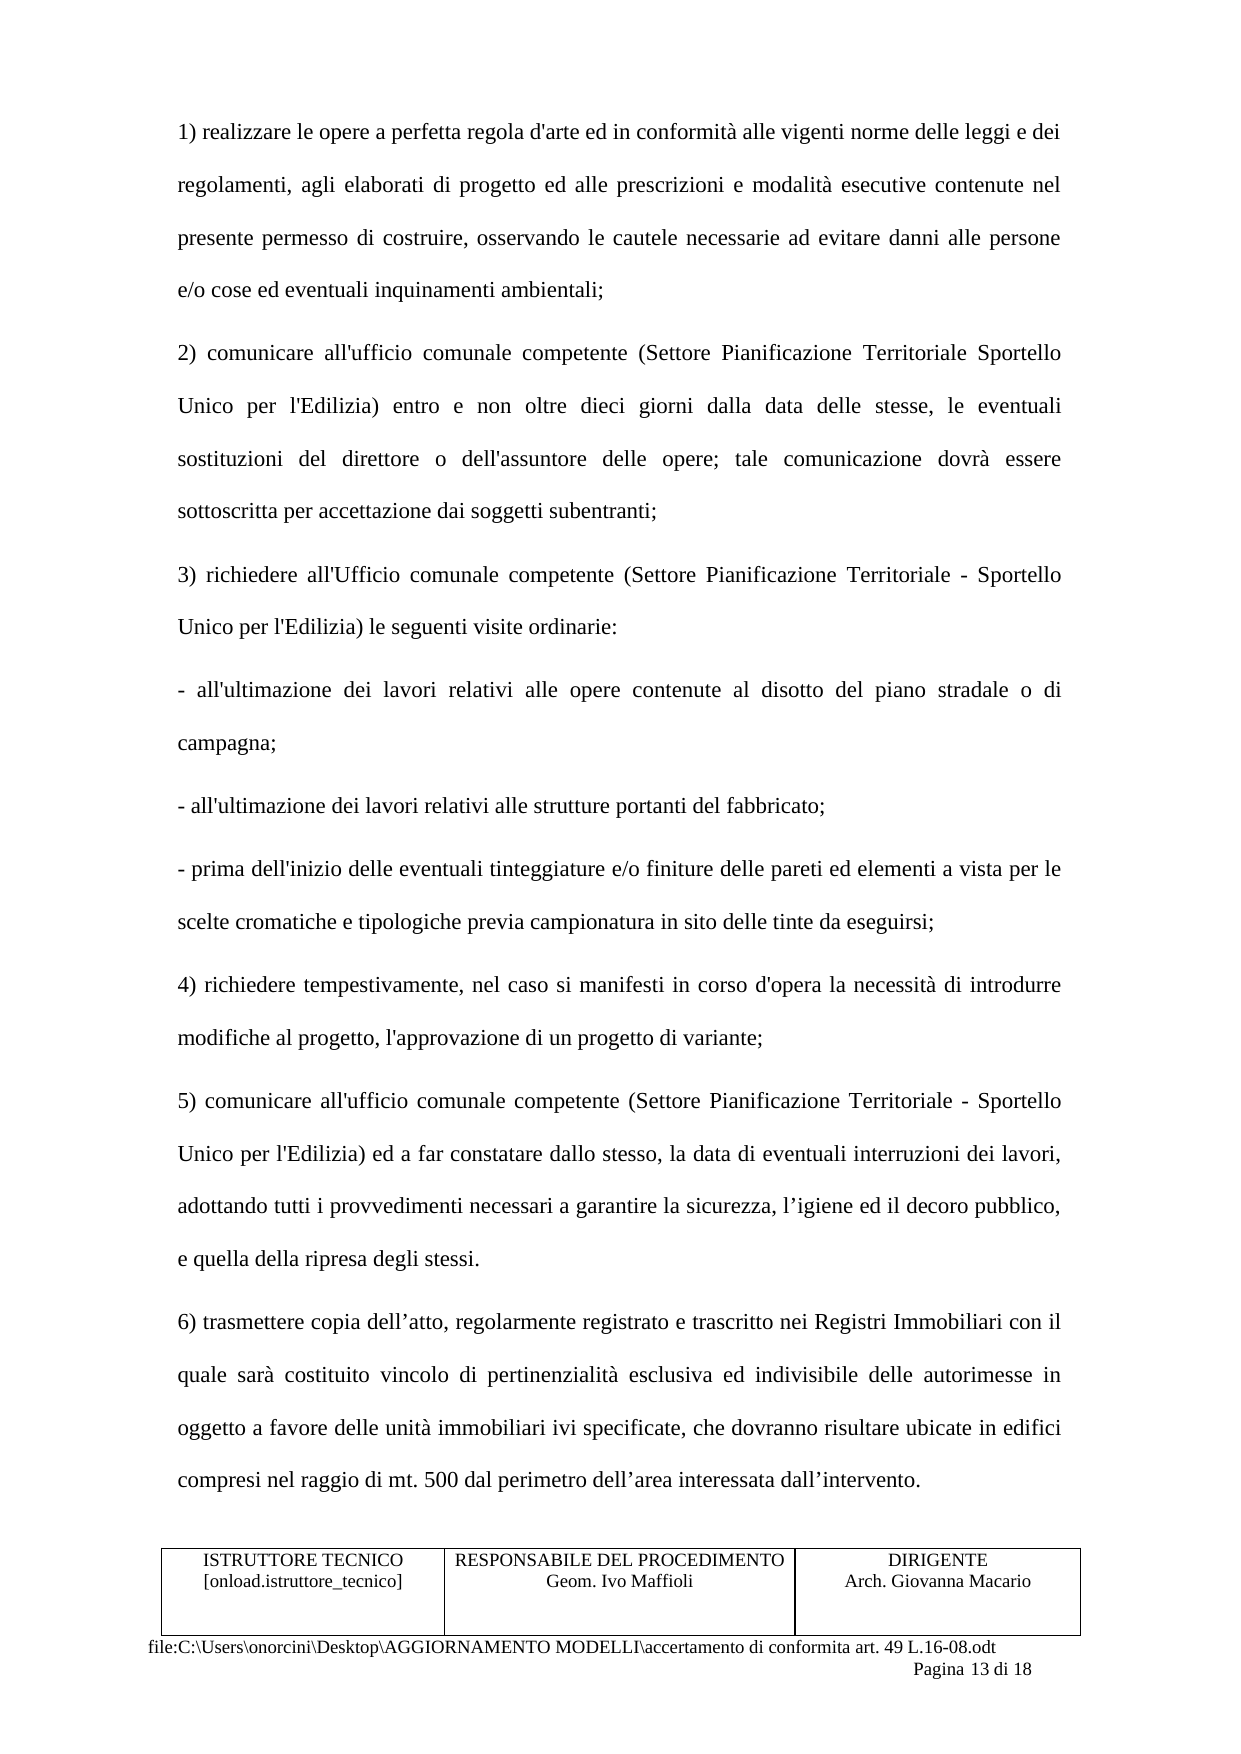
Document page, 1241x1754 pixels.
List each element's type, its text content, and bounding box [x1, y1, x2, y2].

text - all'ultimazione dei lavori relativi alle opere contenute al disotto del piano stradale o di campagna; [177, 676, 1063, 756]
text 5) comunicare all'ufficio comunale competente (Settore Pianificazione Territoriale - Sportello Unico per l'Edilizia) ed a far constatare dallo stesso, la data di eventuali interruzioni dei lavori, adottando tutti i provvedimenti necessari a garantire la sicurezza, l’igiene ed il decoro pubblico, e quella della ripresa degli stessi. [177, 1087, 1063, 1272]
text 1) realizzare le opere a perfetta regola d'arte ed in conformità alle vigenti norme delle leggi e dei regolamenti, agli elaborati di progetto ed alle prescrizioni e modalità esecutive contenute nel presente permesso di costruire, osservando le cautele necessarie ad evitare danni alle persone e/o cose ed eventuali inquinamenti ambientali; [177, 118, 1063, 303]
text 6) trasmettere copia dell’atto, regolarmente registrato e trascritto nei Registri Immobiliari con il quale sarà costituito vincolo di pertinenzialità esclusiva ed indivisibile delle autorimesse in oggetto a favore delle unità immobiliari ivi specificate, che dovranno risultare ubicate in edifici compresi nel raggio di mt. 500 dal perimetro dell’area interessata dall’intervento. [177, 1308, 1063, 1493]
text - prima dell'inizio delle eventuali tinteggiature e/o finiture delle pareti ed elementi a vista per le scelte cromatiche e tipologiche previa campionatura in sito delle tinte da eseguirsi; [177, 855, 1063, 934]
text - all'ultimazione dei lavori relativi alle strutture portanti del fabbricato; [177, 792, 1063, 819]
text 2) comunicare all'ufficio comunale competente (Settore Pianificazione Territoriale Sportello Unico per l'Edilizia) entro e non oltre dieci giorni dalla data delle stesse, le eventuali sostituzioni del direttore o dell'assuntore delle opere; tale comunicazione dovrà essere sottoscritta per accettazione dai soggetti subentranti; [177, 339, 1063, 524]
text 3) richiedere all'Ufficio comunale competente (Settore Pianificazione Territoriale - Sportello Unico per l'Edilizia) le seguenti visite ordinarie: [177, 561, 1063, 640]
text 4) richiedere tempestivamente, nel caso si manifesti in corso d'opera la necessità di introdurre modifiche al progetto, l'approvazione di un progetto di variante; [177, 971, 1063, 1050]
